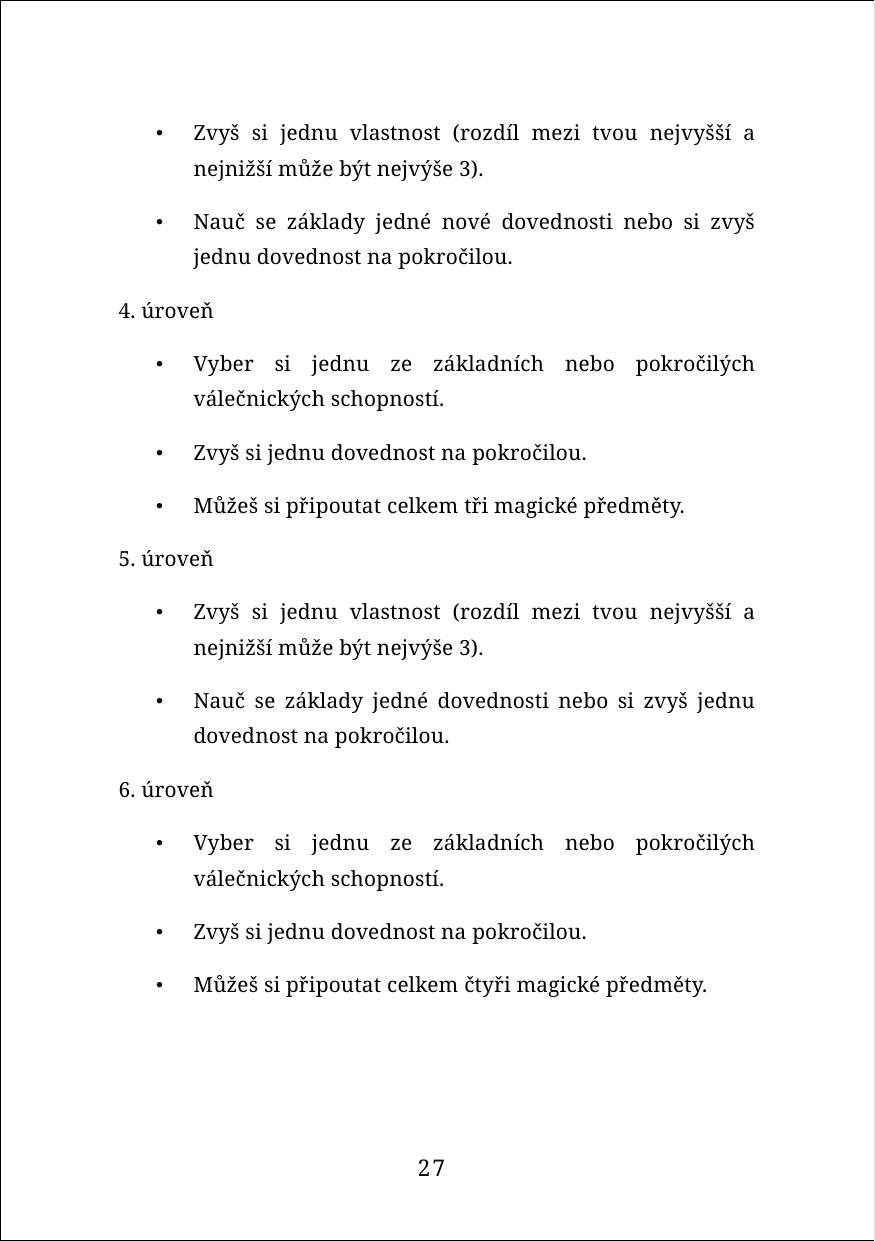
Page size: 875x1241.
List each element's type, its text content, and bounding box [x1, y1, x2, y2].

list Vyber si jednu ze základních nebo pokročilých válečnických schopností. [156, 828, 756, 892]
list Nauč se základy jedné nové dovednosti nebo si zvyš jednu dovednost na pokročilou. [156, 207, 756, 271]
list Zvyš si jednu dovednost na pokročilou. [156, 917, 756, 945]
list Vyber si jednu ze základních nebo pokročilých válečnických schopností. [156, 349, 756, 413]
list Můžeš si připoutat celkem tři magické předměty. [156, 491, 756, 519]
text 4. úroveň [118, 296, 756, 324]
list Můžeš si připoutat celkem čtyři magické předměty. [156, 970, 756, 998]
list Zvyš si jednu vlastnost (rozdíl mezi tvou nejvyšší a nejnižší může být nejvýše 3). [156, 597, 756, 661]
text 5. úroveň [118, 544, 756, 573]
text 6. úroveň [118, 775, 756, 803]
list Zvyš si jednu vlastnost (rozdíl mezi tvou nejvyšší a nejnižší může být nejvýše 3). [156, 118, 756, 182]
list Zvyš si jednu dovednost na pokročilou. [156, 438, 756, 466]
list Nauč se základy jedné dovednosti nebo si zvyš jednu dovednost na pokročilou. [156, 686, 756, 750]
